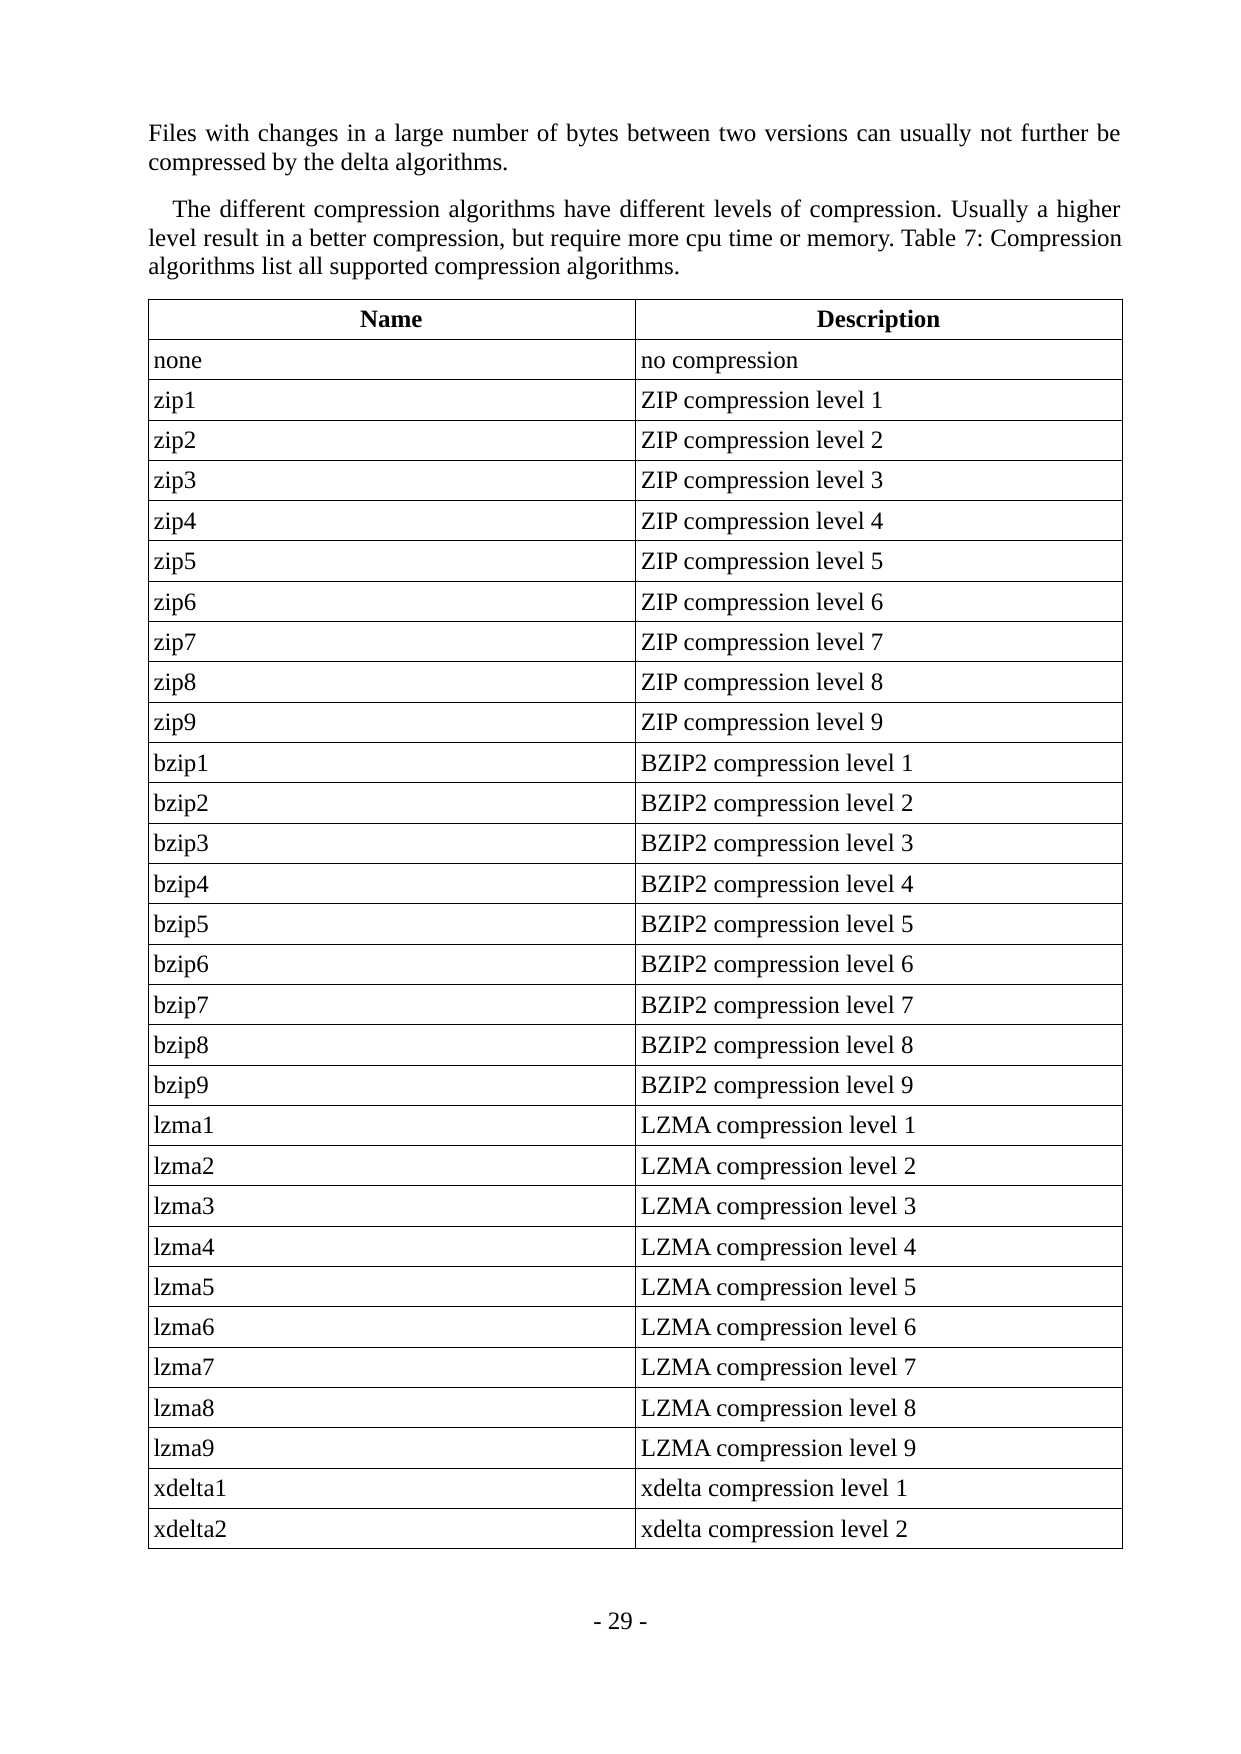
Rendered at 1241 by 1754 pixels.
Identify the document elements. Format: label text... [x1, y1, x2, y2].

table_cell xdelta2 [149, 1509, 635, 1548]
table_cell zip9 [149, 703, 635, 742]
table_cell BZIP2 compression level 7 [636, 985, 1122, 1024]
table_header Description [636, 300, 1122, 339]
table_cell ZIP compression level 7 [636, 622, 1122, 661]
text The different compression algorithms have different levels of compression. Usually a higher level result in a better compression, but require more cpu time or memory. Table 7: Compression algorithms list all supported compression algorithms. [148, 194, 1122, 280]
table_cell none [149, 340, 635, 379]
table_cell no compression [636, 340, 1122, 379]
table_cell bzip6 [149, 945, 635, 984]
table_cell BZIP2 compression level 9 [636, 1066, 1122, 1105]
table_cell lzma5 [149, 1267, 635, 1306]
table_cell LZMA compression level 6 [636, 1307, 1122, 1347]
table_cell lzma8 [149, 1388, 635, 1427]
table_cell ZIP compression level 1 [636, 380, 1122, 419]
table_cell LZMA compression level 9 [636, 1428, 1122, 1468]
table_cell bzip1 [149, 743, 635, 782]
table_cell bzip3 [149, 824, 635, 863]
table_cell LZMA compression level 4 [636, 1227, 1122, 1266]
table_cell LZMA compression level 7 [636, 1348, 1122, 1387]
table_header Name [149, 300, 635, 339]
table_cell BZIP2 compression level 8 [636, 1025, 1122, 1064]
table_cell zip6 [149, 582, 635, 621]
table_cell ZIP compression level 4 [636, 501, 1122, 540]
table_cell bzip4 [149, 864, 635, 903]
table_cell ZIP compression level 2 [636, 421, 1122, 460]
table_cell bzip5 [149, 904, 635, 943]
table_cell zip4 [149, 501, 635, 540]
table_cell ZIP compression level 9 [636, 703, 1122, 742]
table_cell lzma4 [149, 1227, 635, 1266]
table_cell lzma3 [149, 1186, 635, 1226]
table_cell bzip9 [149, 1066, 635, 1105]
table_cell BZIP2 compression level 1 [636, 743, 1122, 782]
table_cell lzma9 [149, 1428, 635, 1468]
table_cell LZMA compression level 2 [636, 1146, 1122, 1185]
table_cell zip1 [149, 380, 635, 419]
table_cell xdelta1 [149, 1469, 635, 1508]
table_cell bzip7 [149, 985, 635, 1024]
table_cell zip3 [149, 461, 635, 500]
table_cell lzma7 [149, 1348, 635, 1387]
table_cell BZIP2 compression level 2 [636, 783, 1122, 823]
table_cell ZIP compression level 6 [636, 582, 1122, 621]
table_cell ZIP compression level 5 [636, 541, 1122, 581]
table_cell BZIP2 compression level 5 [636, 904, 1122, 943]
table_cell ZIP compression level 3 [636, 461, 1122, 500]
table_cell zip2 [149, 421, 635, 460]
table_cell zip8 [149, 662, 635, 702]
table_cell LZMA compression level 3 [636, 1186, 1122, 1226]
table_cell BZIP2 compression level 4 [636, 864, 1122, 903]
table_cell lzma1 [149, 1106, 635, 1145]
table_cell BZIP2 compression level 3 [636, 824, 1122, 863]
table_cell zip7 [149, 622, 635, 661]
table_cell bzip8 [149, 1025, 635, 1064]
table_cell bzip2 [149, 783, 635, 823]
table_cell zip5 [149, 541, 635, 581]
text Files with changes in a large number of bytes between two versions can usually not further be compressed by the delta algorithms. [148, 118, 1122, 176]
table_cell LZMA compression level 5 [636, 1267, 1122, 1306]
table_cell lzma6 [149, 1307, 635, 1347]
table_cell xdelta compression level 1 [636, 1469, 1122, 1508]
table_cell LZMA compression level 1 [636, 1106, 1122, 1145]
table_cell LZMA compression level 8 [636, 1388, 1122, 1427]
table_cell xdelta compression level 2 [636, 1509, 1122, 1548]
table_cell ZIP compression level 8 [636, 662, 1122, 702]
table_cell lzma2 [149, 1146, 635, 1185]
table_cell BZIP2 compression level 6 [636, 945, 1122, 984]
